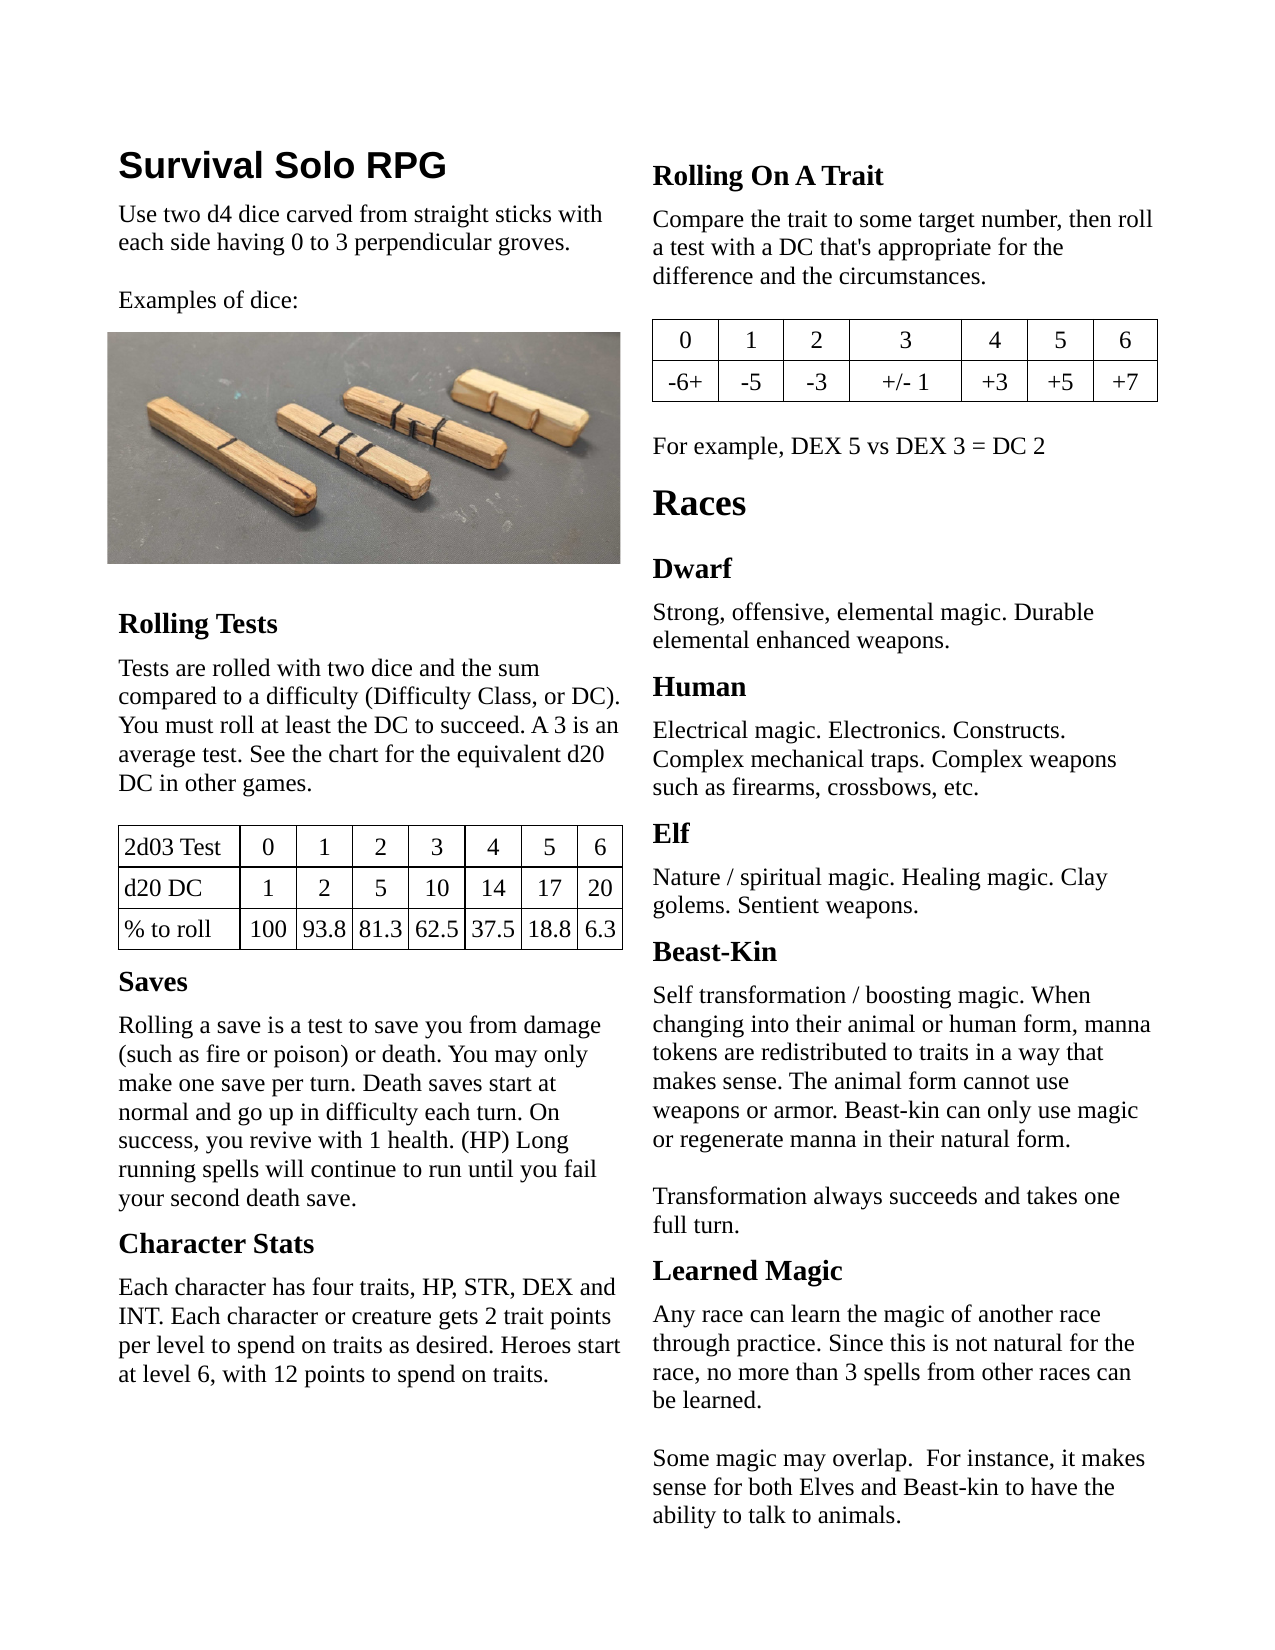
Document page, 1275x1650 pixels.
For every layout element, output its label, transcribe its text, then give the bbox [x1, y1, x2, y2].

table_cell 10 [409, 868, 464, 908]
table_cell 93.8 [297, 909, 352, 949]
table_cell +5 [1028, 361, 1093, 401]
text Each character has four traits, HP, STR, DEX and INT. Each character or creature gets 2 trait points per level to spend on traits as desired. Heroes start at level 6, with 12 points to spend on traits. [118, 1272, 622, 1387]
table_header 2 [784, 320, 849, 360]
text Rolling a save is a test to save you from damage (such as fire or poison) or death. You may only make one save per turn. Death saves start at normal and go up in difficulty each turn. On success, you revive with 1 health. (HP) Long running spells will continue to run until you fail your second death save. [118, 1011, 622, 1212]
text Electrical magic. Electronics. Constructs. Complex mechanical traps. Complex weapons such as firearms, crossbows, etc. [652, 715, 1157, 801]
table_header 2d03 Test [119, 826, 239, 866]
subtitle Saves [118, 964, 622, 998]
table_header 5 [522, 826, 577, 866]
table_header 6 [1094, 320, 1157, 360]
text Transformation always succeeds and takes one full turn. [652, 1181, 1157, 1239]
table_header 0 [653, 320, 718, 360]
table_cell 6.3 [578, 909, 622, 949]
table_cell -5 [719, 361, 783, 401]
table_cell 17 [522, 868, 577, 908]
table_header 3 [850, 320, 961, 360]
table_cell 100 [241, 909, 296, 949]
table_cell % to roll [119, 909, 239, 949]
text Strong, offensive, elemental magic. Durable elemental enhanced weapons. [652, 597, 1157, 654]
table_header 6 [578, 826, 622, 866]
subtitle Dwarf [652, 551, 1157, 584]
text Nature / spiritual magic. Healing magic. Clay golems. Sentient weapons. [652, 862, 1157, 919]
table_cell 14 [466, 868, 521, 908]
text Examples of dice: [118, 285, 622, 314]
table_cell d20 DC [119, 868, 239, 908]
table_header 1 [719, 320, 783, 360]
table_cell 18.8 [522, 909, 577, 949]
table_header 0 [241, 826, 296, 866]
table_cell 81.3 [353, 909, 408, 949]
text Use two d4 dice carved from straight sticks with each side having 0 to 3 perpendicular groves. [118, 199, 622, 256]
subtitle Character Stats [118, 1226, 622, 1260]
text Compare the trait to some target number, then roll a test with a DC that's appropriate for the difference and the circumstances. [652, 204, 1157, 290]
table_header 1 [297, 826, 352, 866]
table_cell -3 [784, 361, 849, 401]
text For example, DEX 5 vs DEX 3 = DC 2 [652, 431, 1157, 460]
subtitle Elf [652, 816, 1157, 849]
table_header 3 [409, 826, 464, 866]
table_cell 20 [578, 868, 622, 908]
table_cell +3 [962, 361, 1027, 401]
subtitle Learned Magic [652, 1253, 1157, 1287]
subtitle Beast-Kin [652, 934, 1157, 967]
text Self transformation / boosting magic. When changing into their animal or human form, manna tokens are redistributed to traits in a way that makes sense. The animal form cannot use weapons or armor. Beast-kin can only use magic or regenerate manna in their natural form. [652, 980, 1157, 1152]
subtitle Human [652, 669, 1157, 702]
picture [107, 332, 621, 564]
table_cell +7 [1094, 361, 1157, 401]
table_cell 2 [297, 868, 352, 908]
text Tests are rolled with two dice and the sum compared to a difficulty (Difficulty Class, or DC). You must roll at least the DC to succeed. A 3 is an average test. See the chart for the equivalent d20 DC in other games. [118, 653, 622, 796]
subtitle Survival Solo RPG [118, 143, 622, 186]
text Any race can learn the magic of another race through practice. Since this is not natural for the race, no more than 3 spells from other races can be learned. [652, 1299, 1157, 1414]
subtitle Races [652, 481, 1157, 524]
table_cell 5 [353, 868, 408, 908]
table_header 4 [962, 320, 1027, 360]
table_cell -6+ [653, 361, 718, 401]
table_cell 37.5 [466, 909, 521, 949]
table_cell 62.5 [409, 909, 464, 949]
table_cell +/- 1 [850, 361, 961, 401]
table_header 2 [353, 826, 408, 866]
table_header 4 [466, 826, 521, 866]
table_header 5 [1028, 320, 1093, 360]
subtitle Rolling Tests [118, 607, 622, 640]
table_cell 1 [241, 868, 296, 908]
text Some magic may overlap. For instance, it makes sense for both Elves and Beast-kin to have the ability to talk to animals. [652, 1443, 1157, 1529]
subtitle Rolling On A Trait [652, 158, 1157, 191]
